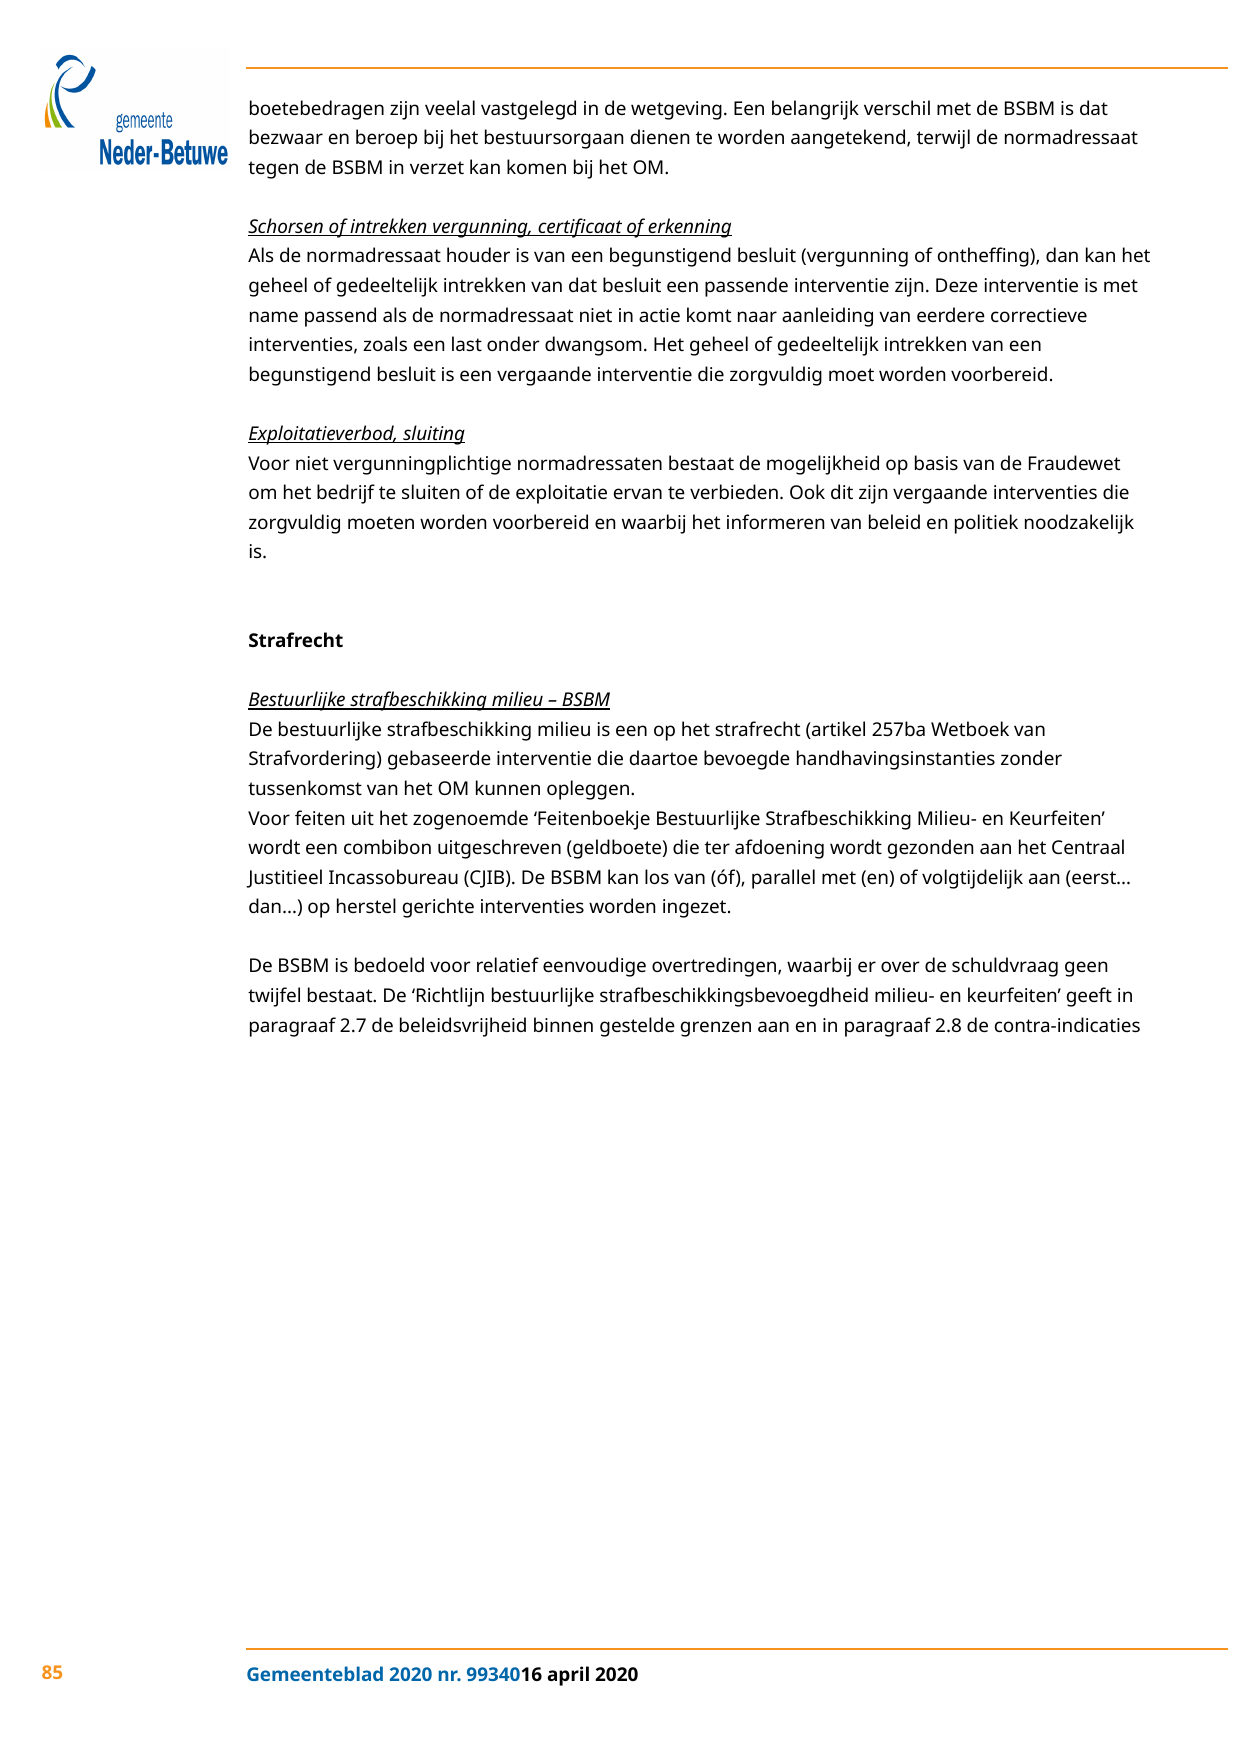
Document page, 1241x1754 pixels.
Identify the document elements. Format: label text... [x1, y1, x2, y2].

text Exploitatieverbod, sluiting [248, 420, 1152, 446]
text Als de normadressaat houder is van een begunstigend besluit (vergunning of ontheffing), dan kan het geheel of gedeeltelijk intrekken van dat besluit een passende interventie zijn. Deze interventie is met name passend als de normadressaat niet in actie komt naar aanleiding van eerdere correctieve interventies, zoals een last onder dwangsom. Het geheel of gedeeltelijk intrekken van een begunstigend besluit is een vergaande interventie die zorgvuldig moet worden voorbereid. [248, 243, 1152, 387]
text Strafrecht [248, 627, 1152, 653]
picture [41, 47, 231, 172]
text Voor feiten uit het zogenoemde ‘Feitenboekje Bestuurlijke Strafbeschikking Milieu- en Keurfeiten’ wordt een combibon uitgeschreven (geldboete) die ter afdoening wordt gezonden aan het Centraal Justitieel Incassobureau (CJIB). De BSBM kan los van (óf), parallel met (en) of volgtijdelijk aan (eerst…dan…) op herstel gerichte interventies worden ingezet. [248, 805, 1152, 919]
text Schorsen of intrekken vergunning, certificaat of erkenning [248, 213, 1152, 239]
text Voor niet vergunningplichtige normadressaten bestaat de mogelijkheid op basis van de Fraudewet om het bedrijf te sluiten of de exploitatie ervan te verbieden. Ook dit zijn vergaande interventies die zorgvuldig moeten worden voorbereid en waarbij het informeren van beleid en politiek noodzakelijk is. [248, 450, 1152, 564]
text De BSBM is bedoeld voor relatief eenvoudige overtredingen, waarbij er over de schuldvraag geen twijfel bestaat. De ‘Richtlijn bestuurlijke strafbeschikkingsbevoegdheid milieu- en keurfeiten’ geeft in paragraaf 2.7 de beleidsvrijheid binnen gestelde grenzen aan en in paragraaf 2.8 de contra-indicaties [248, 953, 1152, 1038]
text boetebedragen zijn veelal vastgelegd in de wetgeving. Een belangrijk verschil met de BSBM is dat bezwaar en beroep bij het bestuursorgaan dienen te worden aangetekend, terwijl de normadressaat tegen de BSBM in verzet kan komen bij het OM. [248, 95, 1152, 180]
text Bestuurlijke strafbeschikking milieu – BSBM [248, 686, 1152, 712]
text De bestuurlijke strafbeschikking milieu is een op het strafrecht (artikel 257ba Wetboek van Strafvordering) gebaseerde interventie die daartoe bevoegde handhavingsinstanties zonder tussenkomst van het OM kunnen opleggen. [248, 716, 1152, 801]
